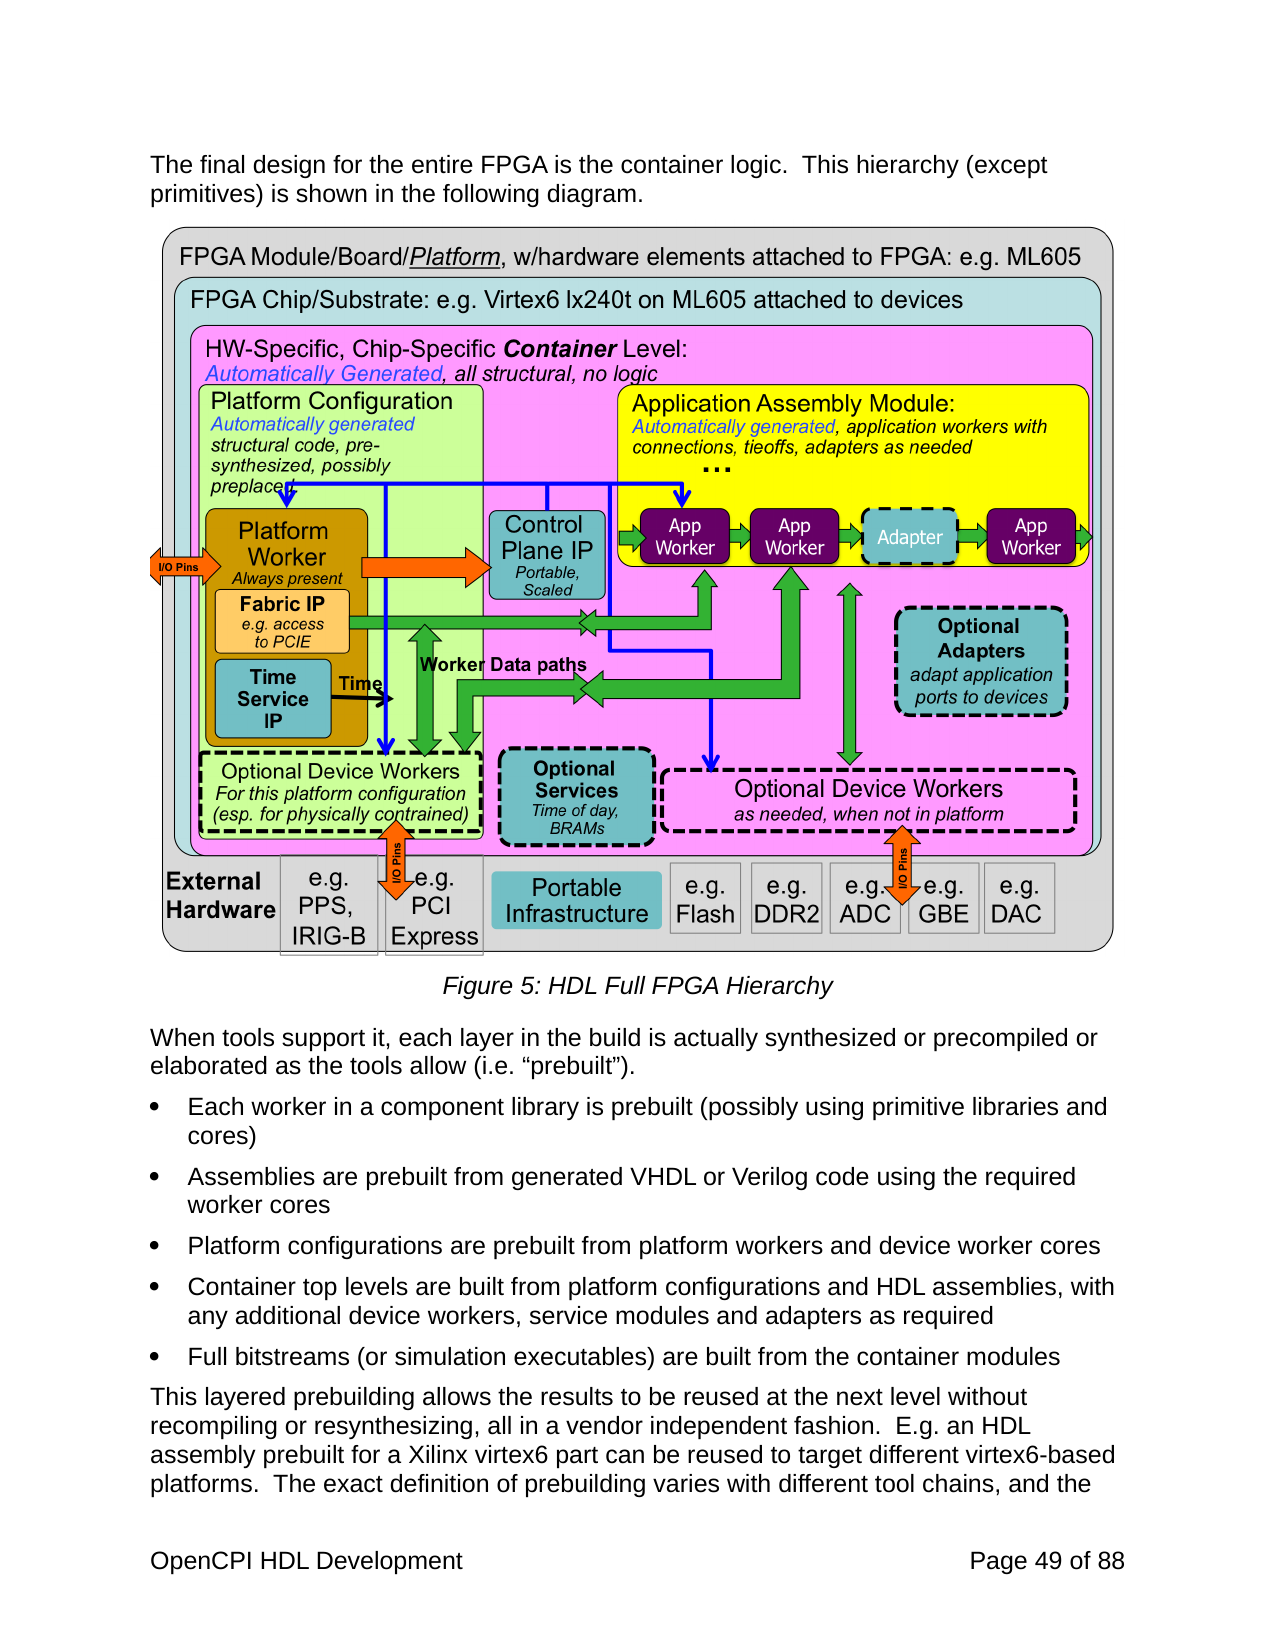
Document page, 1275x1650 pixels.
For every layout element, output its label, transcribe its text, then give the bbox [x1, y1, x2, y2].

text The final design for the entire FPGA is the container logic. This hierarchy (except primitives) is shown in the following diagram. [150, 150, 1125, 207]
list Assemblies are prebuilt from generated VHDL or Verilog code using the required worker cores [150, 1162, 1125, 1219]
text When tools support it, each layer in the build is actually synthesized or precompiled or elaborated as the tools allow (i.e. “prebuilt”). [150, 1022, 1125, 1080]
text This layered prebuilding allows the results to be reused at the next level without recompiling or resynthesizing, all in a vendor independent fashion. E.g. an HDL assembly prebuilt for a Xilinx virtex6 part can be reused to target different virtex6-based platforms. The exact definition of prebuilding varies with different tool chains, and the [150, 1382, 1125, 1497]
text Figure 5: HDL Full FPGA Hierarchy [150, 971, 1125, 1000]
list Platform configurations are prebuilt from platform workers and device worker cores [150, 1231, 1125, 1260]
list Container top levels are built from platform configurations and HDL assemblies, with any additional device workers, service modules and adapters as required [150, 1272, 1125, 1329]
picture [150, 219, 1125, 957]
list Each worker in a component library is prebuilt (possibly using primitive libraries and cores) [150, 1092, 1125, 1149]
list Full bitstreams (or simulation executables) are built from the container modules [150, 1342, 1125, 1370]
